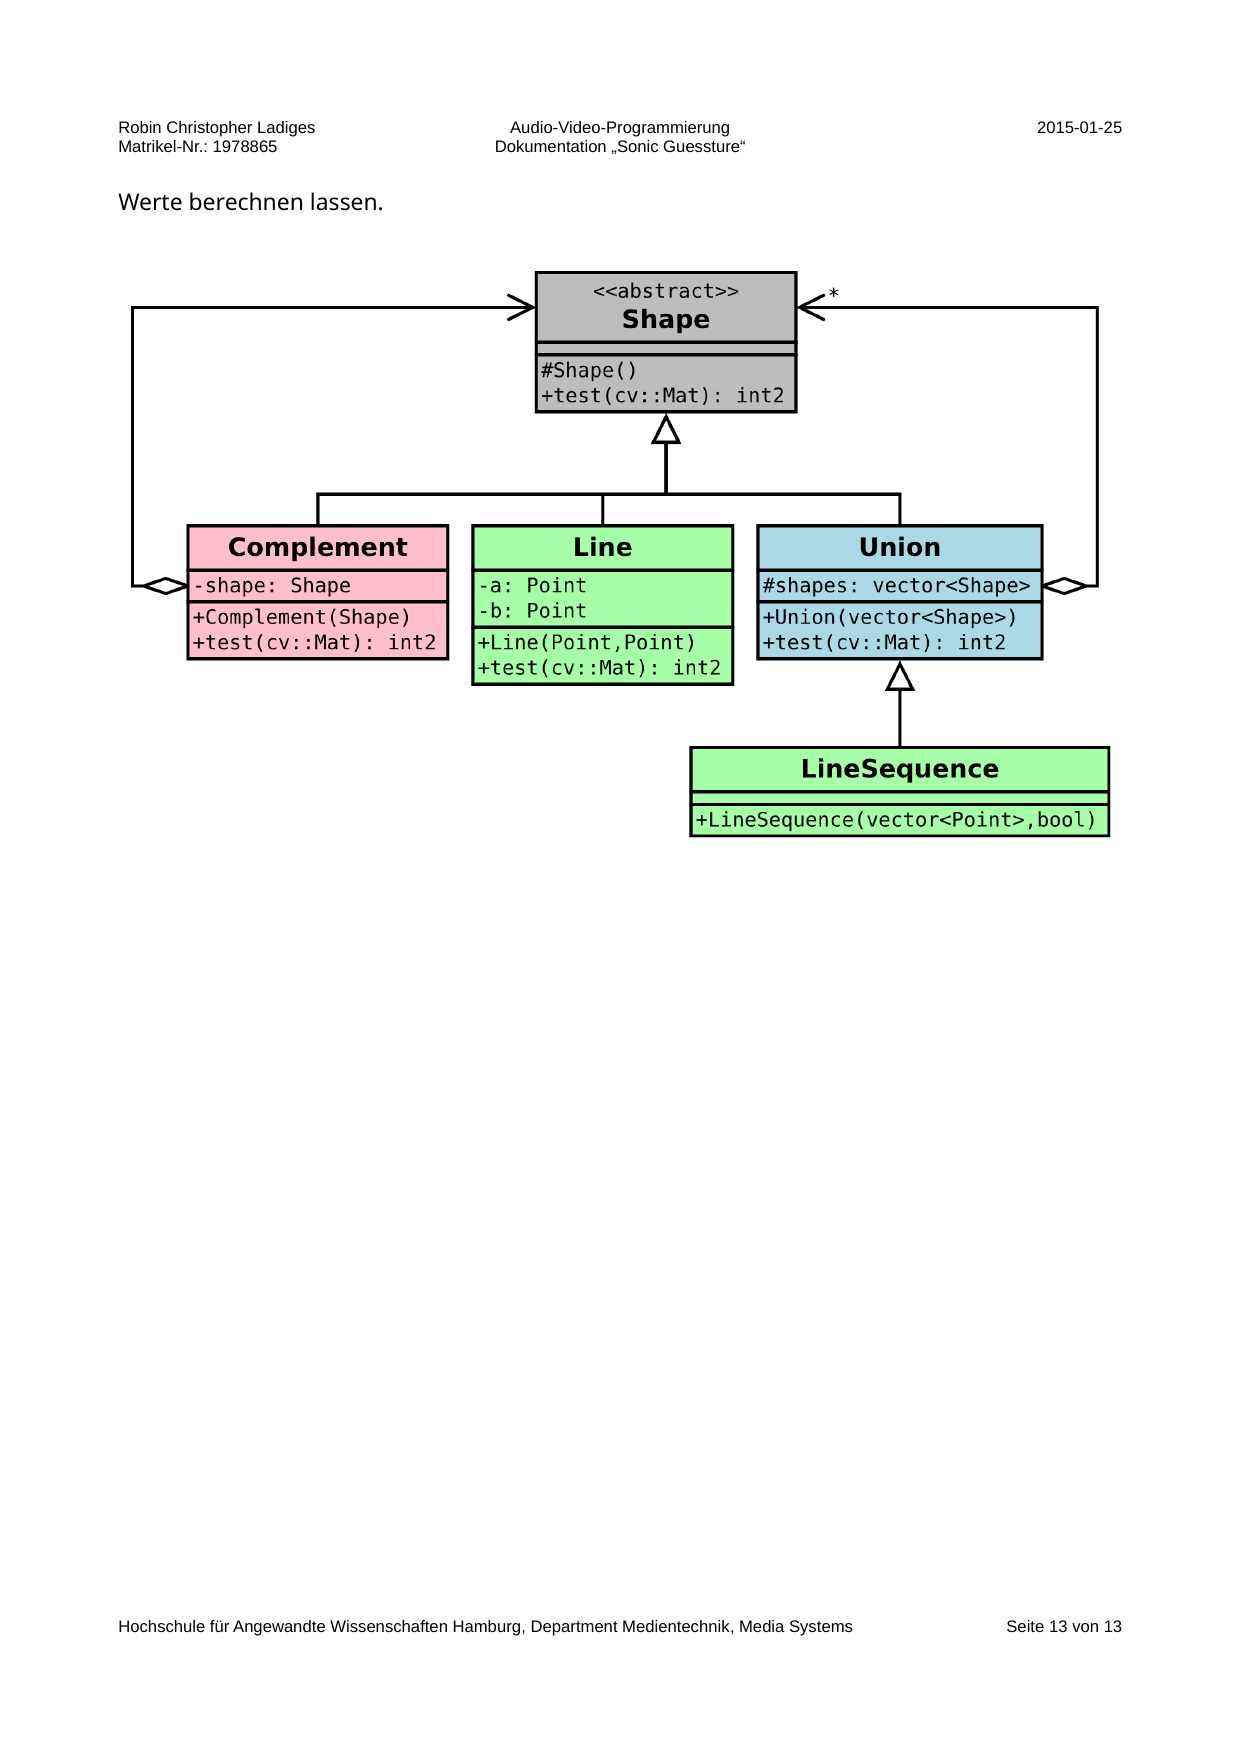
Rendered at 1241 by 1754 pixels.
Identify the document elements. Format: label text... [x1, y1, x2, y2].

text Werte berechnen lassen. [118, 186, 1122, 217]
picture [118, 258, 1123, 850]
